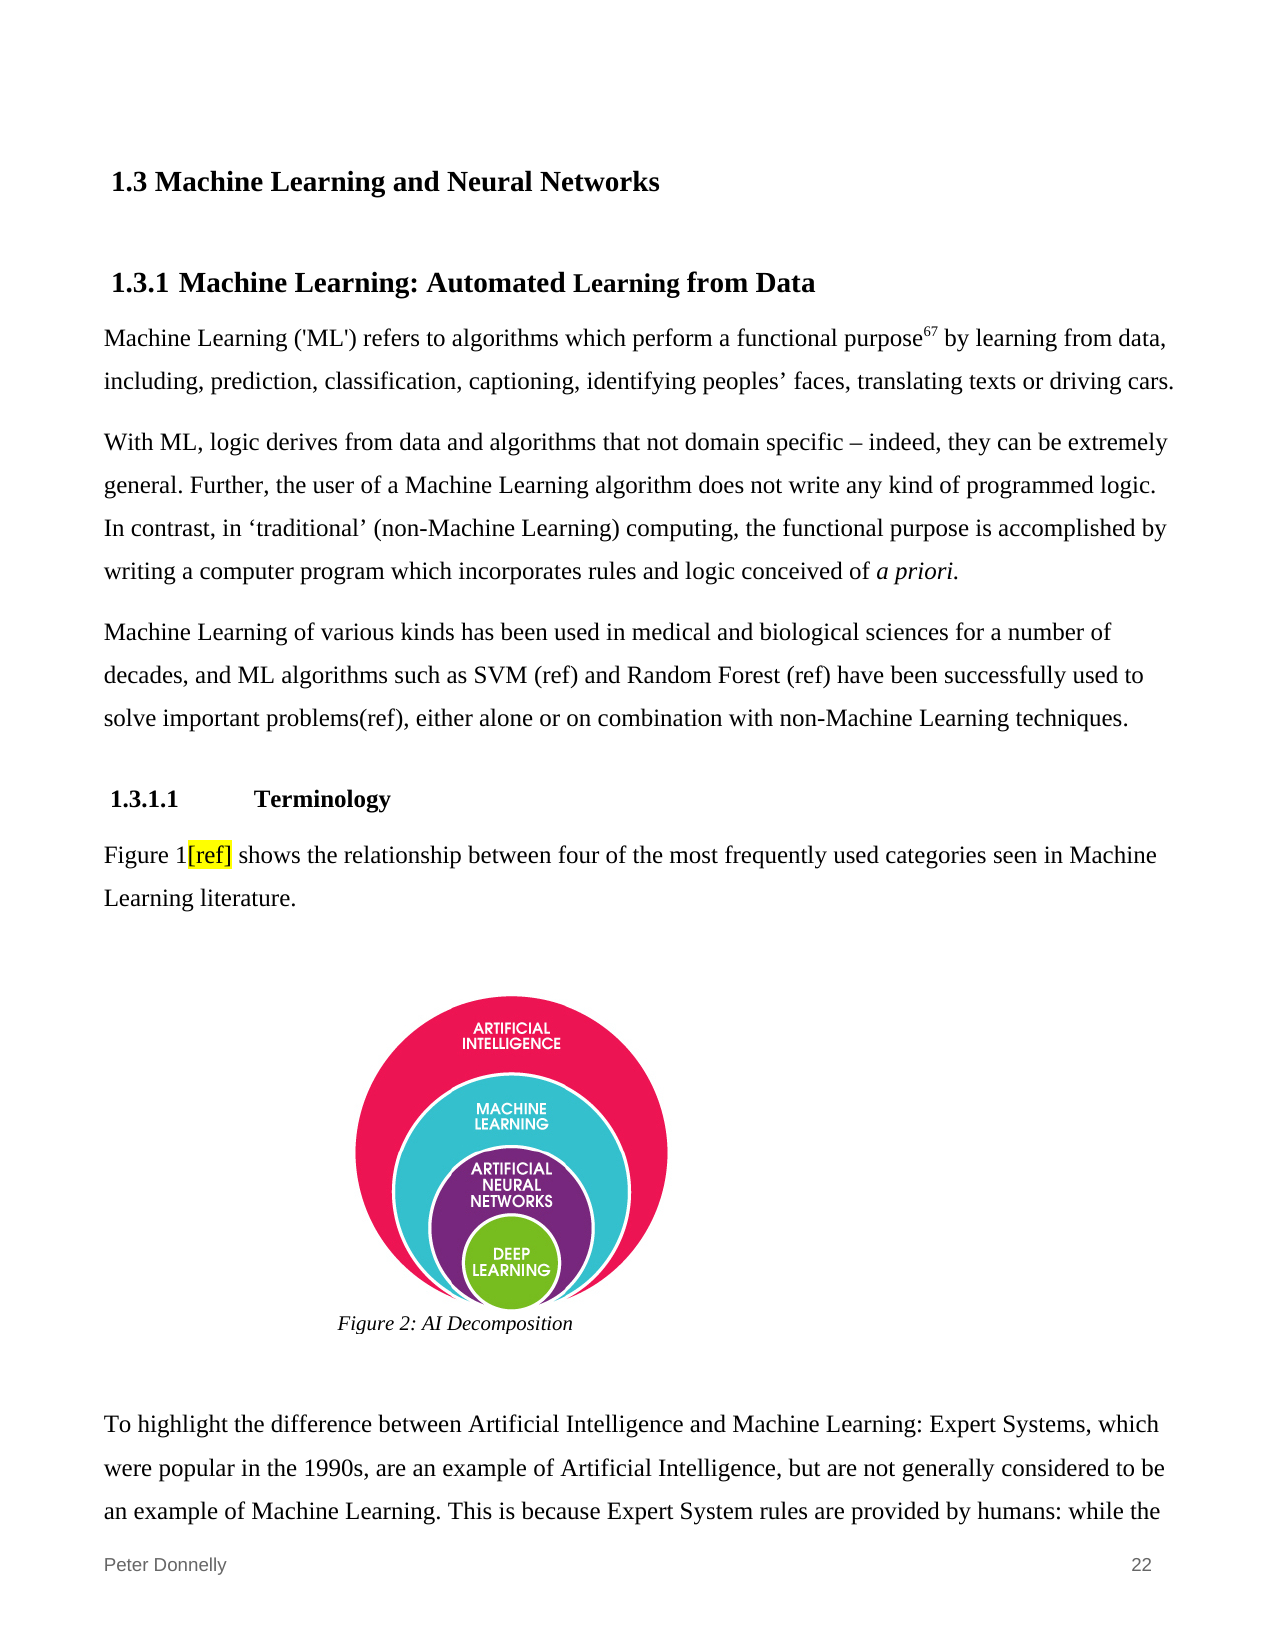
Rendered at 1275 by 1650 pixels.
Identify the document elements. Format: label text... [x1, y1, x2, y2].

text Machine Learning ('ML') refers to algorithms which perform a functional purpose by learning from data, including, prediction, classification, captioning, identifying peoples’ faces, translating texts or driving cars. [103, 323, 1181, 394]
subtitle Terminology [103, 784, 1181, 813]
text Machine Learning of various kinds has been used in medical and biological sciences for a number of decades, and ML algorithms such as SVM (ref) and Random Forest (ref) have been successfully used to solve important problems(ref), either alone or on combination with non-Machine Learning techniques. [103, 617, 1181, 732]
text With ML, logic derives from data and algorithms that not domain specific – indeed, they can be extremely general. Further, the user of a Machine Learning algorithm does not write any kind of programmed logic. In contrast, in ‘traditional’ (non-Machine Learning) computing, the functional purpose is accomplished by writing a computer program which incorporates rules and logic conceived of a priori. [103, 427, 1181, 585]
subtitle Machine Learning and Neural Networks [103, 164, 1181, 198]
text Figure 1[ref] shows the relationship between four of the most frequently used categories seen in Machine Learning literature. [103, 840, 1181, 912]
text To highlight the difference between Artificial Intelligence and Machine Learning: Expert Systems, which were popular in the 1990s, are an example of Artificial Intelligence, but are not generally considered to be an example of Machine Learning. This is because Expert System rules are provided by humans: while the [103, 1409, 1181, 1524]
picture [337, 993, 679, 1311]
text Figure 2: AI Decomposition [337, 1311, 678, 1334]
subtitle Machine Learning: Automated Learning from Data [103, 266, 1181, 299]
